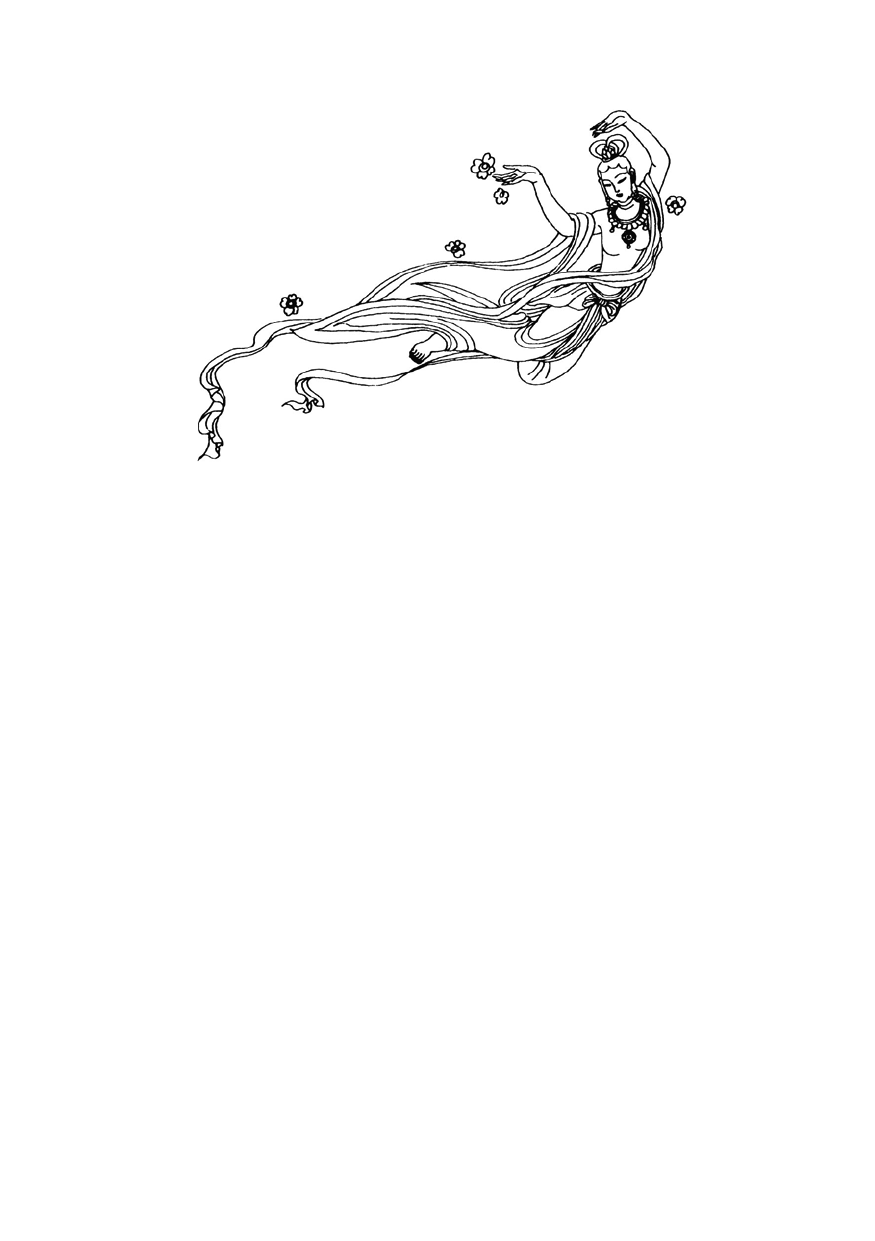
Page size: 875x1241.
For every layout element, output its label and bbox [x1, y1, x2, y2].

picture [173, 97, 702, 473]
